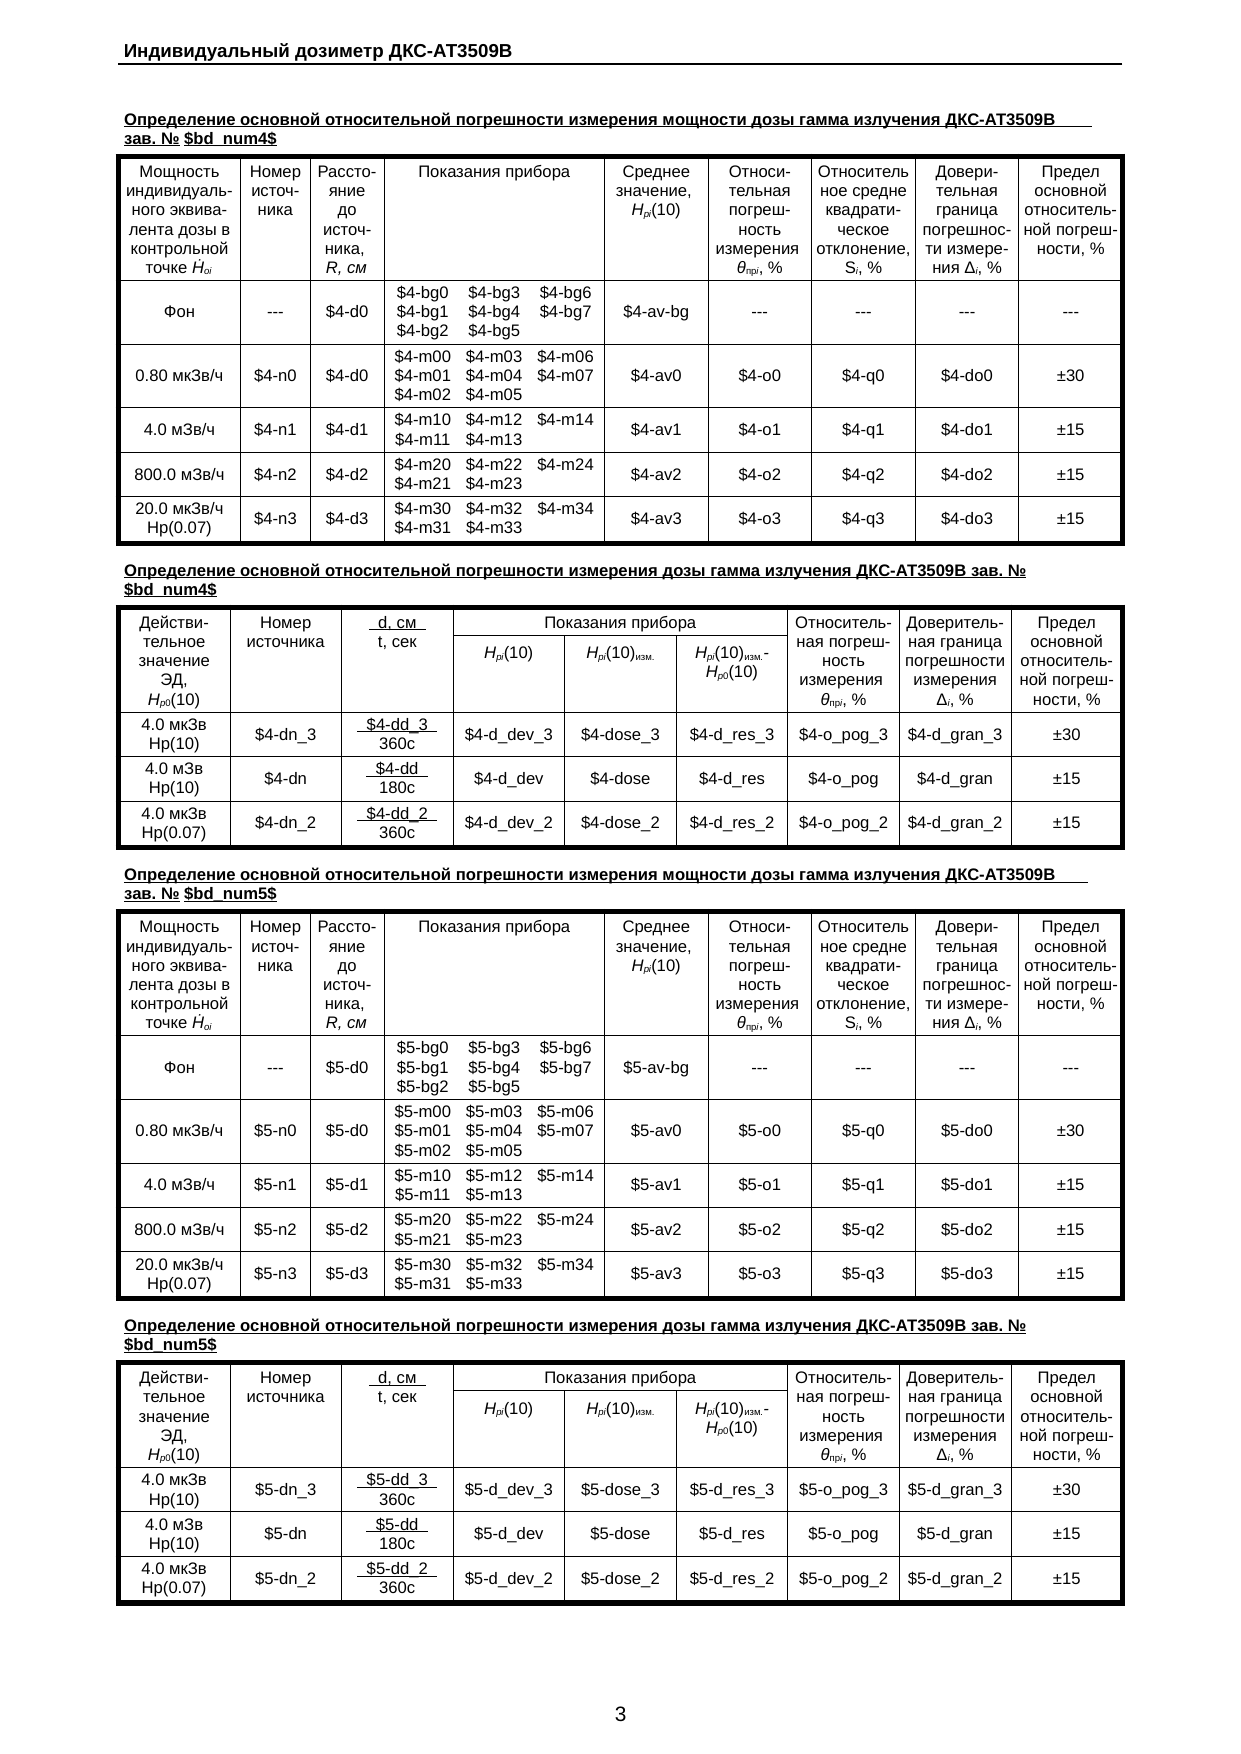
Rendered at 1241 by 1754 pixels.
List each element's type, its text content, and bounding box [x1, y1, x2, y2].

table_cell $5-do1 [916, 1164, 1018, 1207]
table_cell $5-n2 [241, 1208, 310, 1251]
table_cell $4-n0 [241, 345, 310, 407]
table_cell $5-d_res_2 [677, 1557, 787, 1600]
table_cell 4.0 мЗв/ч [121, 408, 240, 452]
table_cell ±30 [1019, 1100, 1120, 1162]
table_cell Относи-тельная погреш-ность измерения θпрi, % [709, 914, 811, 1035]
table_cell $5-n0 [241, 1100, 310, 1162]
table_cell $5-d_gran_3 [900, 1468, 1011, 1511]
table_cell --- [1019, 1036, 1120, 1099]
table_cell 4.0 мЗв Hp(10) [121, 757, 230, 801]
table_cell --- [709, 1036, 811, 1099]
table_cell $5-n3 [241, 1252, 310, 1296]
table_cell $5-n1 [241, 1164, 310, 1207]
table_cell $5-o_pog [788, 1512, 899, 1556]
table_cell ±15 [1019, 1252, 1120, 1296]
table_cell Предел основной относитель-ной погреш-ности, % [1019, 159, 1120, 280]
table_cell ±15 [1012, 1557, 1120, 1600]
table_cell $5-dn_2 [231, 1557, 341, 1600]
table_cell $4-do0 [916, 345, 1018, 407]
table_cell 4.0 мкЗв Hp(10) [121, 1468, 230, 1511]
table_cell $5-av0 [605, 1100, 708, 1162]
table_cell Относитель-ная погреш-ность измерения θпрi, % [788, 610, 899, 712]
table_cell $4-av1 [605, 408, 708, 452]
table_cell Предел основной относитель-ной погреш-ности, % [1019, 914, 1120, 1035]
table_cell $4-m00 $4-m01 $4-m02 $4-m03 $4-m04 $4-m05 $4-m06 $4-m07 [385, 345, 604, 407]
table_cell $5-o1 [709, 1164, 811, 1207]
table_cell d, см t, сек [342, 1365, 453, 1467]
table_cell ±15 [1019, 497, 1120, 541]
table_cell $4-m20 $4-m21 $4-m22 $4-m23 $4-m24 [385, 453, 604, 496]
table_cell $4-o0 [709, 345, 811, 407]
table_cell --- [916, 1036, 1018, 1099]
table_cell $5-d1 [311, 1164, 384, 1207]
table_cell $4-o_pog_2 [788, 802, 899, 845]
table_cell $5-m20 $5-m21 $5-m22 $5-m23 $5-m24 [385, 1208, 604, 1251]
table_cell $4-dn [231, 757, 341, 801]
table_cell Рассто-яние до источ-ника, R, см [311, 914, 384, 1035]
table_cell $4-d_res_3 [677, 713, 787, 756]
table_cell ±15 [1019, 1208, 1120, 1251]
table_cell Номер источ-ника [241, 159, 310, 280]
table_cell Относитель-ная погреш-ность измерения θпрi, % [788, 1365, 899, 1467]
table_cell ±15 [1012, 1512, 1120, 1556]
table_cell Hpi(10) [454, 1391, 564, 1467]
table_cell $5-o3 [709, 1252, 811, 1296]
table_cell Доверитель-ная граница погрешности измерения Δi, % [900, 1365, 1011, 1467]
table_cell $5-d_dev_3 [454, 1468, 564, 1511]
table_cell $5-av3 [605, 1252, 708, 1296]
table_cell 0.80 мкЗв/ч [121, 345, 240, 407]
table_cell Относи-тельная погреш-ность измерения θпрi, % [709, 159, 811, 280]
table_cell Рассто-яние до источ-ника, R, см [311, 159, 384, 280]
table_cell $4-q0 [812, 345, 915, 407]
table_cell $5-dn [231, 1512, 341, 1556]
table_header Определение основной относительной погрешности измерения мощности дозы гамма излучения ДКС-АТ3509B зав. № $bd_num5$ [118, 850, 1122, 909]
table_cell $4-av3 [605, 497, 708, 541]
table_cell $4-d_dev [454, 757, 564, 801]
table_cell $4-m30 $4-m31 $4-m32 $4-m33 $4-m34 [385, 497, 604, 541]
table_cell $5-m10 $5-m11 $5-m12 $5-m13 $5-m14 [385, 1164, 604, 1207]
table_cell $4-m10 $4-m11 $4-m12 $4-m13 $4-m14 [385, 408, 604, 452]
table_cell $5-o0 [709, 1100, 811, 1162]
table_cell 800.0 мЗв/ч [121, 1208, 240, 1251]
table_cell Показания прибора [385, 159, 604, 280]
table_cell $4-o_pog [788, 757, 899, 801]
table_cell $5-d_gran [900, 1512, 1011, 1556]
table_cell $5-av-bg [605, 1036, 708, 1099]
table_cell 0.80 мкЗв/ч [121, 1100, 240, 1162]
table_cell Относительное средне квадрати-ческое отклонение, Si, % [812, 914, 915, 1035]
table_cell Номер источника [231, 610, 341, 712]
table_cell $5-d0 [311, 1100, 384, 1162]
table_cell $5-q0 [812, 1100, 915, 1162]
table_cell $5-d_res_3 [677, 1468, 787, 1511]
table_cell Действи-тельное значение ЭД, Hp0(10) [121, 610, 230, 712]
table_cell Показания прибора [385, 914, 604, 1035]
table_cell --- [241, 1036, 310, 1099]
table_cell $4-d2 [311, 453, 384, 496]
table_cell ±15 [1019, 453, 1120, 496]
table_cell Действи-тельное значение ЭД, Hp0(10) [121, 1365, 230, 1467]
table_cell Мощность индивидуаль-ного эквива-лента дозы в контрольной точке Ḣoi [121, 914, 240, 1035]
table_cell $5-do0 [916, 1100, 1018, 1162]
table_cell $4-d_gran_3 [900, 713, 1011, 756]
table_cell Показания прибора [454, 610, 787, 635]
table_cell Hpi(10)изм.-Hp0(10) [677, 1391, 787, 1467]
table_cell $5-dd_2 360c [342, 1557, 453, 1600]
table_cell $5-bg0 $5-bg1 $5-bg2 $5-bg3 $5-bg4 $5-bg5 $5-bg6 $5-bg7 [385, 1036, 604, 1099]
table_cell $4-n3 [241, 497, 310, 541]
table_cell 4.0 мкЗв Hp(0.07) [121, 802, 230, 845]
table_cell $5-d3 [311, 1252, 384, 1296]
table_cell 4.0 мкЗв Hp(10) [121, 713, 230, 756]
table_cell ±30 [1012, 713, 1120, 756]
table_cell Среднее значение, Hpi(10) [605, 159, 708, 280]
table_cell $5-do3 [916, 1252, 1018, 1296]
table_cell $4-d0 [311, 281, 384, 343]
table_cell Номер источ-ника [241, 914, 310, 1035]
table_cell Предел основной относитель-ной погреш-ности, % [1012, 1365, 1120, 1467]
table_cell $5-dose [565, 1512, 676, 1556]
table_cell Hpi(10)изм.-Hp0(10) [677, 636, 787, 712]
table_cell $4-d_dev_3 [454, 713, 564, 756]
table_cell Номер источника [231, 1365, 341, 1467]
table_header Определение основной относительной погрешности измерения дозы гамма излучения ДКС-АТ3509B зав. № $bd_num5$ [118, 1301, 1122, 1360]
table_cell Hpi(10)изм. [565, 1391, 676, 1467]
table_cell $4-av0 [605, 345, 708, 407]
table_cell --- [812, 281, 915, 343]
table_cell --- [1019, 281, 1120, 343]
table_cell 20.0 мкЗв/ч Hp(0.07) [121, 497, 240, 541]
table_cell $5-q2 [812, 1208, 915, 1251]
table_cell $5-o_pog_3 [788, 1468, 899, 1511]
table_cell ±30 [1019, 345, 1120, 407]
table_cell $4-d_res_2 [677, 802, 787, 845]
table_cell $4-q2 [812, 453, 915, 496]
table_cell $4-o1 [709, 408, 811, 452]
table_cell $4-d_gran [900, 757, 1011, 801]
table_cell $4-dn_2 [231, 802, 341, 845]
table_cell $4-n2 [241, 453, 310, 496]
table_cell $4-o2 [709, 453, 811, 496]
table_cell Фон [121, 1036, 240, 1099]
table_cell $4-dd_2 360c [342, 802, 453, 845]
table_cell $4-dn_3 [231, 713, 341, 756]
table_cell $5-dose_2 [565, 1557, 676, 1600]
table_cell --- [709, 281, 811, 343]
table_cell $5-dn_3 [231, 1468, 341, 1511]
table_cell 20.0 мкЗв/ч Hp(0.07) [121, 1252, 240, 1296]
table_cell Предел основной относитель-ной погреш-ности, % [1012, 610, 1120, 712]
table_cell $4-d_dev_2 [454, 802, 564, 845]
table_cell 800.0 мЗв/ч [121, 453, 240, 496]
table_cell ±15 [1012, 802, 1120, 845]
table_header Определение основной относительной погрешности измерения дозы гамма излучения ДКС-АТ3509B зав. № $bd_num4$ [118, 546, 1122, 604]
table_cell $5-dd_3 360c [342, 1468, 453, 1511]
table_cell $5-av2 [605, 1208, 708, 1251]
table_cell ±30 [1012, 1468, 1120, 1511]
table_cell Hpi(10)изм. [565, 636, 676, 712]
table_cell $4-do2 [916, 453, 1018, 496]
table_cell $4-dd_3 360c [342, 713, 453, 756]
table_header Определение основной относительной погрешности измерения мощности дозы гамма излучения ДКС-АТ3509B зав. № $bd_num4$ [118, 95, 1122, 153]
table_cell $4-dose [565, 757, 676, 801]
table_cell Среднее значение, Hpi(10) [605, 914, 708, 1035]
table_cell 4.0 мкЗв Hp(0.07) [121, 1557, 230, 1600]
table_cell $4-q3 [812, 497, 915, 541]
table_cell --- [812, 1036, 915, 1099]
table_cell $5-q3 [812, 1252, 915, 1296]
table_cell Показания прибора [454, 1365, 787, 1390]
table_cell ±15 [1019, 408, 1120, 452]
table_cell $4-av-bg [605, 281, 708, 343]
table_cell $5-dose_3 [565, 1468, 676, 1511]
table_cell Относительное средне квадрати-ческое отклонение, Si, % [812, 159, 915, 280]
table_cell $4-do1 [916, 408, 1018, 452]
table_cell Фон [121, 281, 240, 343]
table_cell $5-d_dev [454, 1512, 564, 1556]
table_cell ±15 [1012, 757, 1120, 801]
table_cell Мощность индивидуаль-ного эквива-лента дозы в контрольной точке Ḣoi [121, 159, 240, 280]
table_cell $4-d3 [311, 497, 384, 541]
table_cell $4-q1 [812, 408, 915, 452]
table_cell Hpi(10) [454, 636, 564, 712]
table_cell $5-m30 $5-m31 $5-m32 $5-m33 $5-m34 [385, 1252, 604, 1296]
table_cell $4-d0 [311, 345, 384, 407]
table_cell $4-d_res [677, 757, 787, 801]
table_cell $4-dd 180c [342, 757, 453, 801]
table_cell $4-o_pog_3 [788, 713, 899, 756]
table_cell --- [241, 281, 310, 343]
table_cell Довери-тельная граница погрешнос-ти измере-ния Δi, % [916, 159, 1018, 280]
table_cell $4-bg0 $4-bg1 $4-bg2 $4-bg3 $4-bg4 $4-bg5 $4-bg6 $4-bg7 [385, 281, 604, 343]
table_cell $5-o2 [709, 1208, 811, 1251]
table_cell $5-av1 [605, 1164, 708, 1207]
table_cell $5-d0 [311, 1036, 384, 1099]
table_cell $4-d_gran_2 [900, 802, 1011, 845]
table_cell d, см t, сек [342, 610, 453, 712]
table_cell $5-d2 [311, 1208, 384, 1251]
table_cell $4-n1 [241, 408, 310, 452]
table_cell $4-do3 [916, 497, 1018, 541]
table_cell $4-d1 [311, 408, 384, 452]
table_cell $4-dose_2 [565, 802, 676, 845]
table_cell $5-q1 [812, 1164, 915, 1207]
table_cell Доверитель-ная граница погрешности измерения Δi, % [900, 610, 1011, 712]
table_cell 4.0 мЗв/ч [121, 1164, 240, 1207]
table_cell $5-d_res [677, 1512, 787, 1556]
table_cell $4-dose_3 [565, 713, 676, 756]
table_cell $5-d_gran_2 [900, 1557, 1011, 1600]
table_cell --- [916, 281, 1018, 343]
table_cell $5-d_dev_2 [454, 1557, 564, 1600]
table_cell $4-av2 [605, 453, 708, 496]
table_cell Довери-тельная граница погрешнос-ти измере-ния Δi, % [916, 914, 1018, 1035]
table_cell $5-m00 $5-m01 $5-m02 $5-m03 $5-m04 $5-m05 $5-m06 $5-m07 [385, 1100, 604, 1162]
table_cell $5-dd 180c [342, 1512, 453, 1556]
table_cell $4-o3 [709, 497, 811, 541]
table_cell 4.0 мЗв Hp(10) [121, 1512, 230, 1556]
table_cell $5-do2 [916, 1208, 1018, 1251]
table_cell ±15 [1019, 1164, 1120, 1207]
table_cell $5-o_pog_2 [788, 1557, 899, 1600]
